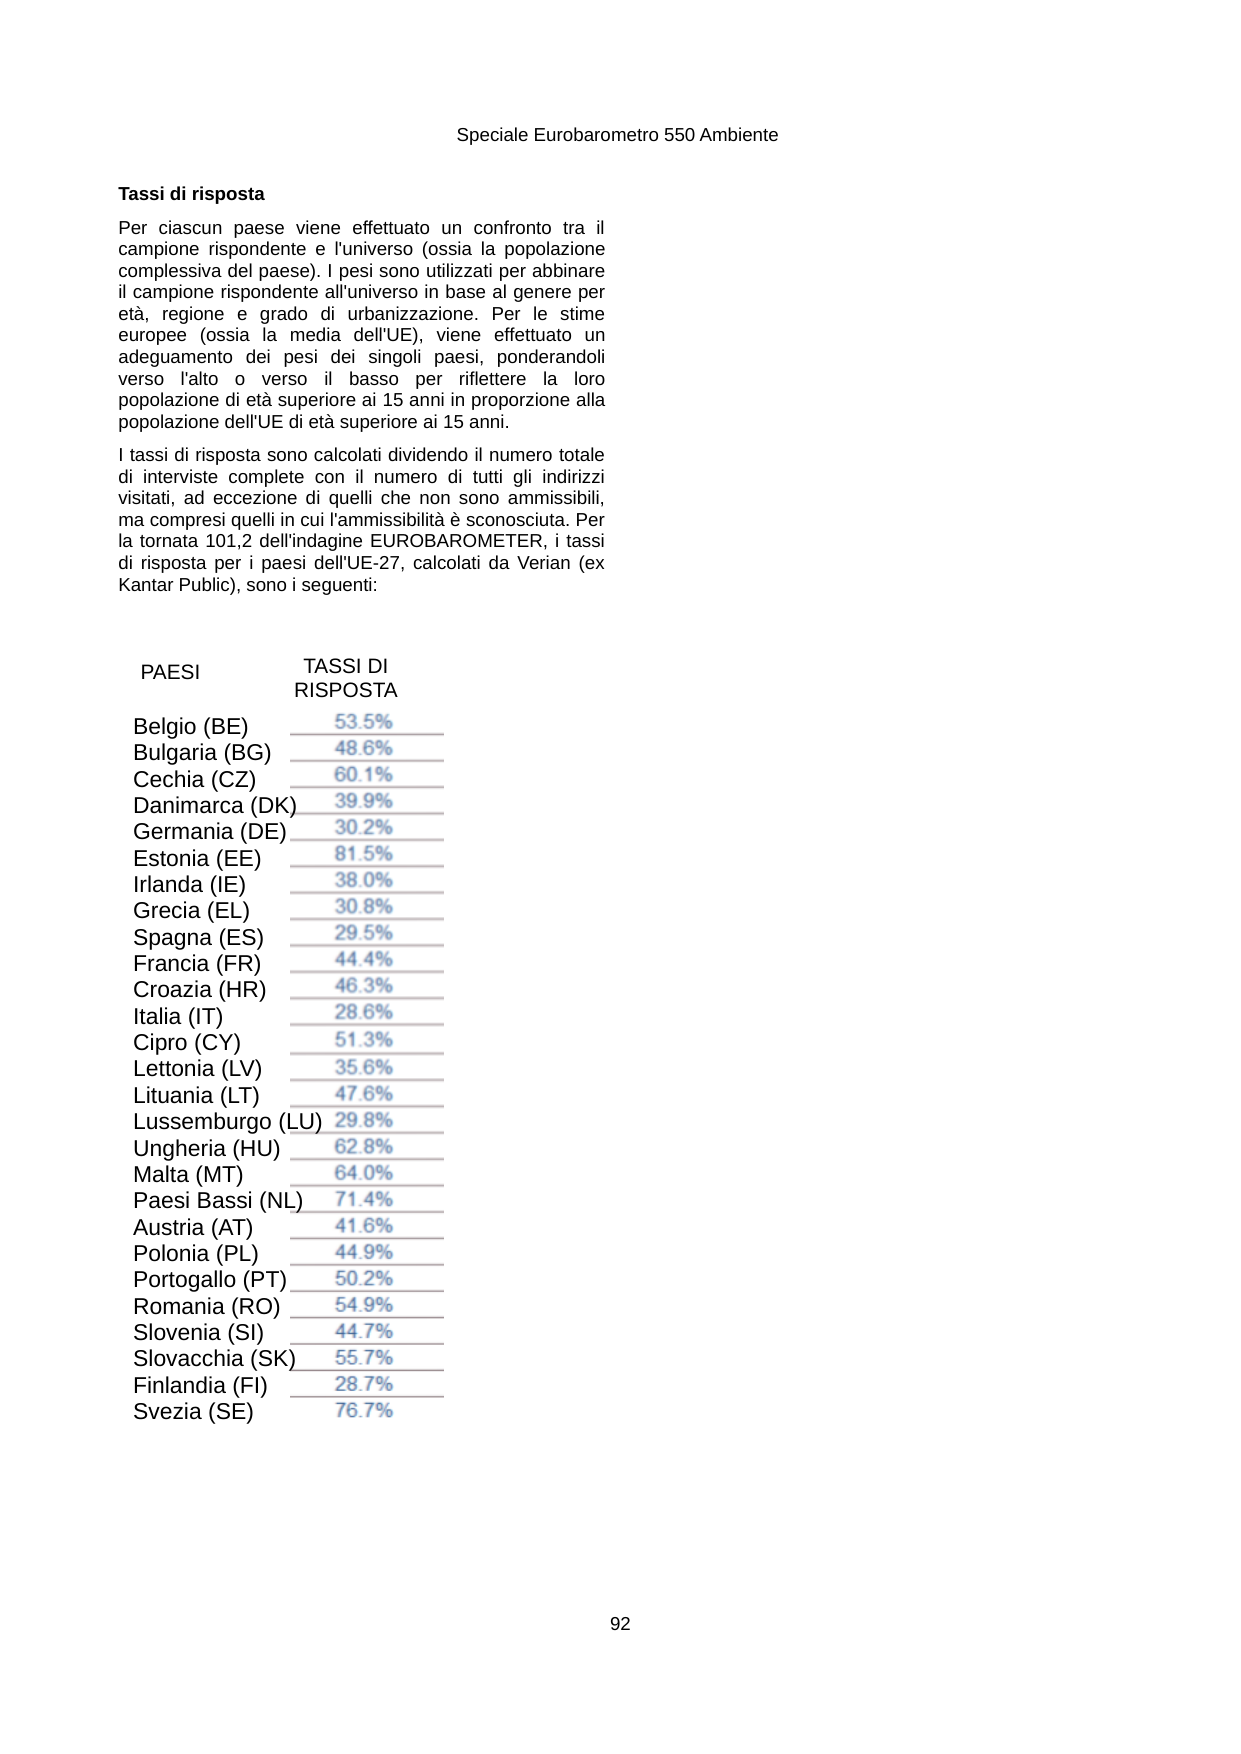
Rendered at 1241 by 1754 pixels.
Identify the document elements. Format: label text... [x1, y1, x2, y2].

picture [290, 705, 444, 1424]
text Tassi di risposta [118, 183, 605, 204]
text I tassi di risposta sono calcolati dividendo il numero totale di interviste complete con il numero di tutti gli indirizzi visitati, ad eccezione di quelli che non sono ammissibili, ma compresi quelli in cui l'ammissibilità è sconosciuta. Per la tornata 101,2 dell'indagine EUROBAROMETER, i tassi di risposta per i paesi dell'UE-27, calcolati da Verian (ex Kantar Public), sono i seguenti: [118, 444, 605, 595]
text Per ciascun paese viene effettuato un confronto tra il campione rispondente e l'universo (ossia la popolazione complessiva del paese). I pesi sono utilizzati per abbinare il campione rispondente all'universo in base al genere per età, regione e grado di urbanizzazione. Per le stime europee (ossia la media dell'UE), viene effettuato un adeguamento dei pesi dei singoli paesi, ponderandoli verso l'alto o verso il basso per riflettere la loro popolazione di età superiore ai 15 anni in proporzione alla popolazione dell'UE di età superiore ai 15 anni. [118, 216, 605, 432]
